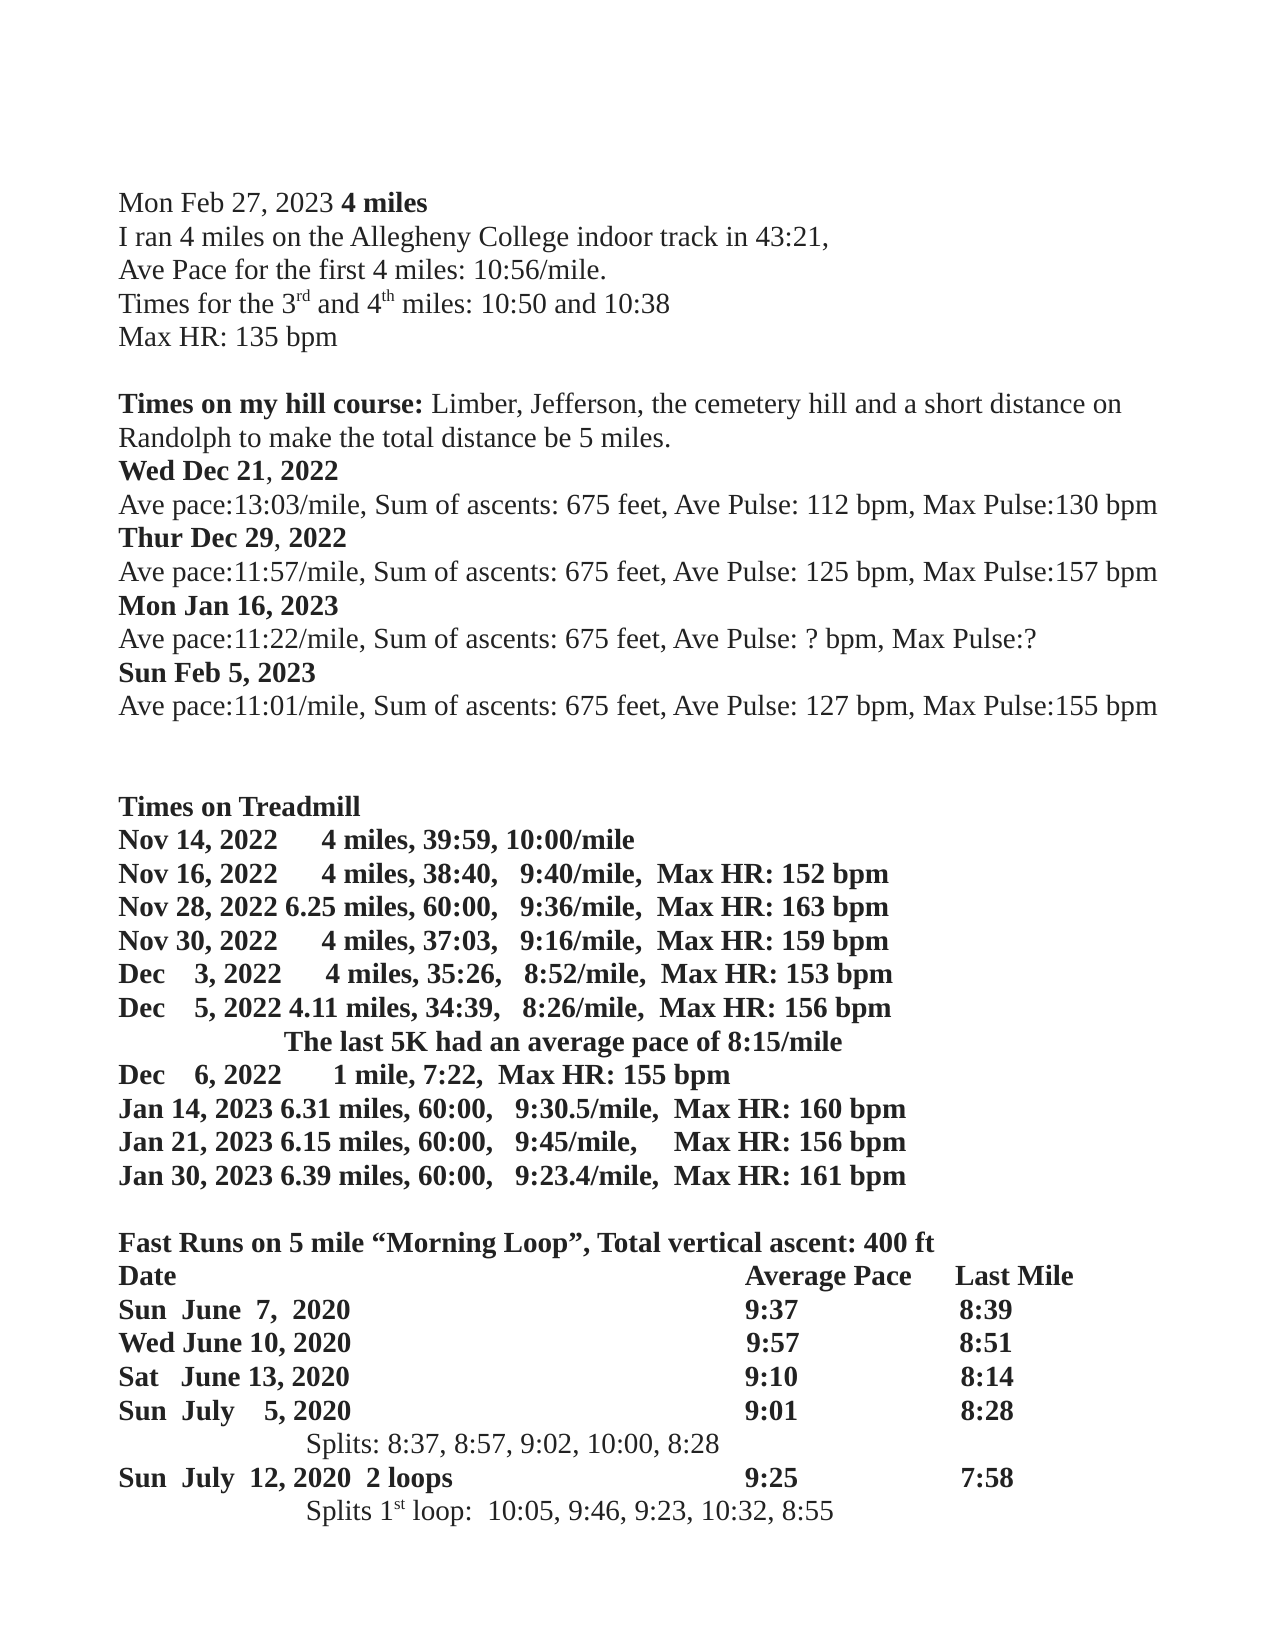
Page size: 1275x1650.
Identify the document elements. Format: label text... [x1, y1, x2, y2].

text Ave pace:13:03/mile, Sum of ascents: 675 feet, Ave Pulse: 112 bpm, Max Pulse:130 bpm [118, 487, 1161, 521]
text Nov 14, 2022 4 miles, 39:59, 10:00/mile [118, 822, 1161, 856]
text Times for the 3rd and 4th miles: 10:50 and 10:38 [118, 286, 1161, 319]
text I ran 4 miles on the Allegheny College indoor track in 43:21, [118, 219, 1161, 252]
text Times on Treadmill [118, 789, 1161, 822]
text Max HR: 135 bpm [118, 319, 1161, 353]
text Ave pace:11:01/mile, Sum of ascents: 675 feet, Ave Pulse: 127 bpm, Max Pulse:155 bpm [118, 688, 1161, 722]
text Wed Dec 21, 2022 [118, 453, 1161, 487]
text Sun June 7, 2020 9:37 8:39 [118, 1292, 1161, 1326]
text Sun Feb 5, 2023 [118, 655, 1161, 688]
text Times on my hill course: Limber, Jefferson, the cemetery hill and a short distance on Randolph to make the total distance be 5 miles. [118, 386, 1161, 453]
text Dec 3, 2022 4 miles, 35:26, 8:52/mile, Max HR: 153 bpm [118, 957, 1161, 990]
text The last 5K had an average pace of 8:15/mile [118, 1024, 1161, 1057]
text Wed June 10, 2020 9:57 8:51 [118, 1326, 1161, 1359]
text Date Average Pace Last Mile [118, 1258, 1161, 1292]
text Ave Pace for the first 4 miles: 10:56/mile. [118, 252, 1161, 286]
text Mon Feb 27, 2023 4 miles [118, 185, 1161, 219]
text Dec 6, 2022 1 mile, 7:22, Max HR: 155 bpm [118, 1057, 1161, 1091]
text Jan 21, 2023 6.15 miles, 60:00, 9:45/mile, Max HR: 156 bpm [118, 1124, 1161, 1158]
text Sat June 13, 2020 9:10 8:14 Sun July 5, 2020 9:01 8:28 Splits: 8:37, 8:57, 9:02, 10:00, 8:28 Sun July 12, 2020 2 loops 9:25 7:58 Splits 1st loop: 10:05, 9:46, 9:23, 10:32, 8:55 [118, 1359, 1161, 1527]
text Nov 28, 2022 6.25 miles, 60:00, 9:36/mile, Max HR: 163 bpm [118, 889, 1161, 923]
text Ave pace:11:22/mile, Sum of ascents: 675 feet, Ave Pulse: ? bpm, Max Pulse:? [118, 621, 1161, 655]
text Dec 5, 2022 4.11 miles, 34:39, 8:26/mile, Max HR: 156 bpm [118, 990, 1161, 1024]
text Jan 30, 2023 6.39 miles, 60:00, 9:23.4/mile, Max HR: 161 bpm [118, 1158, 1161, 1191]
text Nov 16, 2022 4 miles, 38:40, 9:40/mile, Max HR: 152 bpm [118, 856, 1161, 889]
text Jan 14, 2023 6.31 miles, 60:00, 9:30.5/mile, Max HR: 160 bpm [118, 1091, 1161, 1124]
text Thur Dec 29, 2022 [118, 521, 1161, 554]
text Ave pace:11:57/mile, Sum of ascents: 675 feet, Ave Pulse: 125 bpm, Max Pulse:157 bpm [118, 554, 1161, 588]
text Fast Runs on 5 mile “Morning Loop”, Total vertical ascent: 400 ft [118, 1225, 1161, 1258]
text Mon Jan 16, 2023 [118, 588, 1161, 621]
text Nov 30, 2022 4 miles, 37:03, 9:16/mile, Max HR: 159 bpm [118, 923, 1161, 957]
